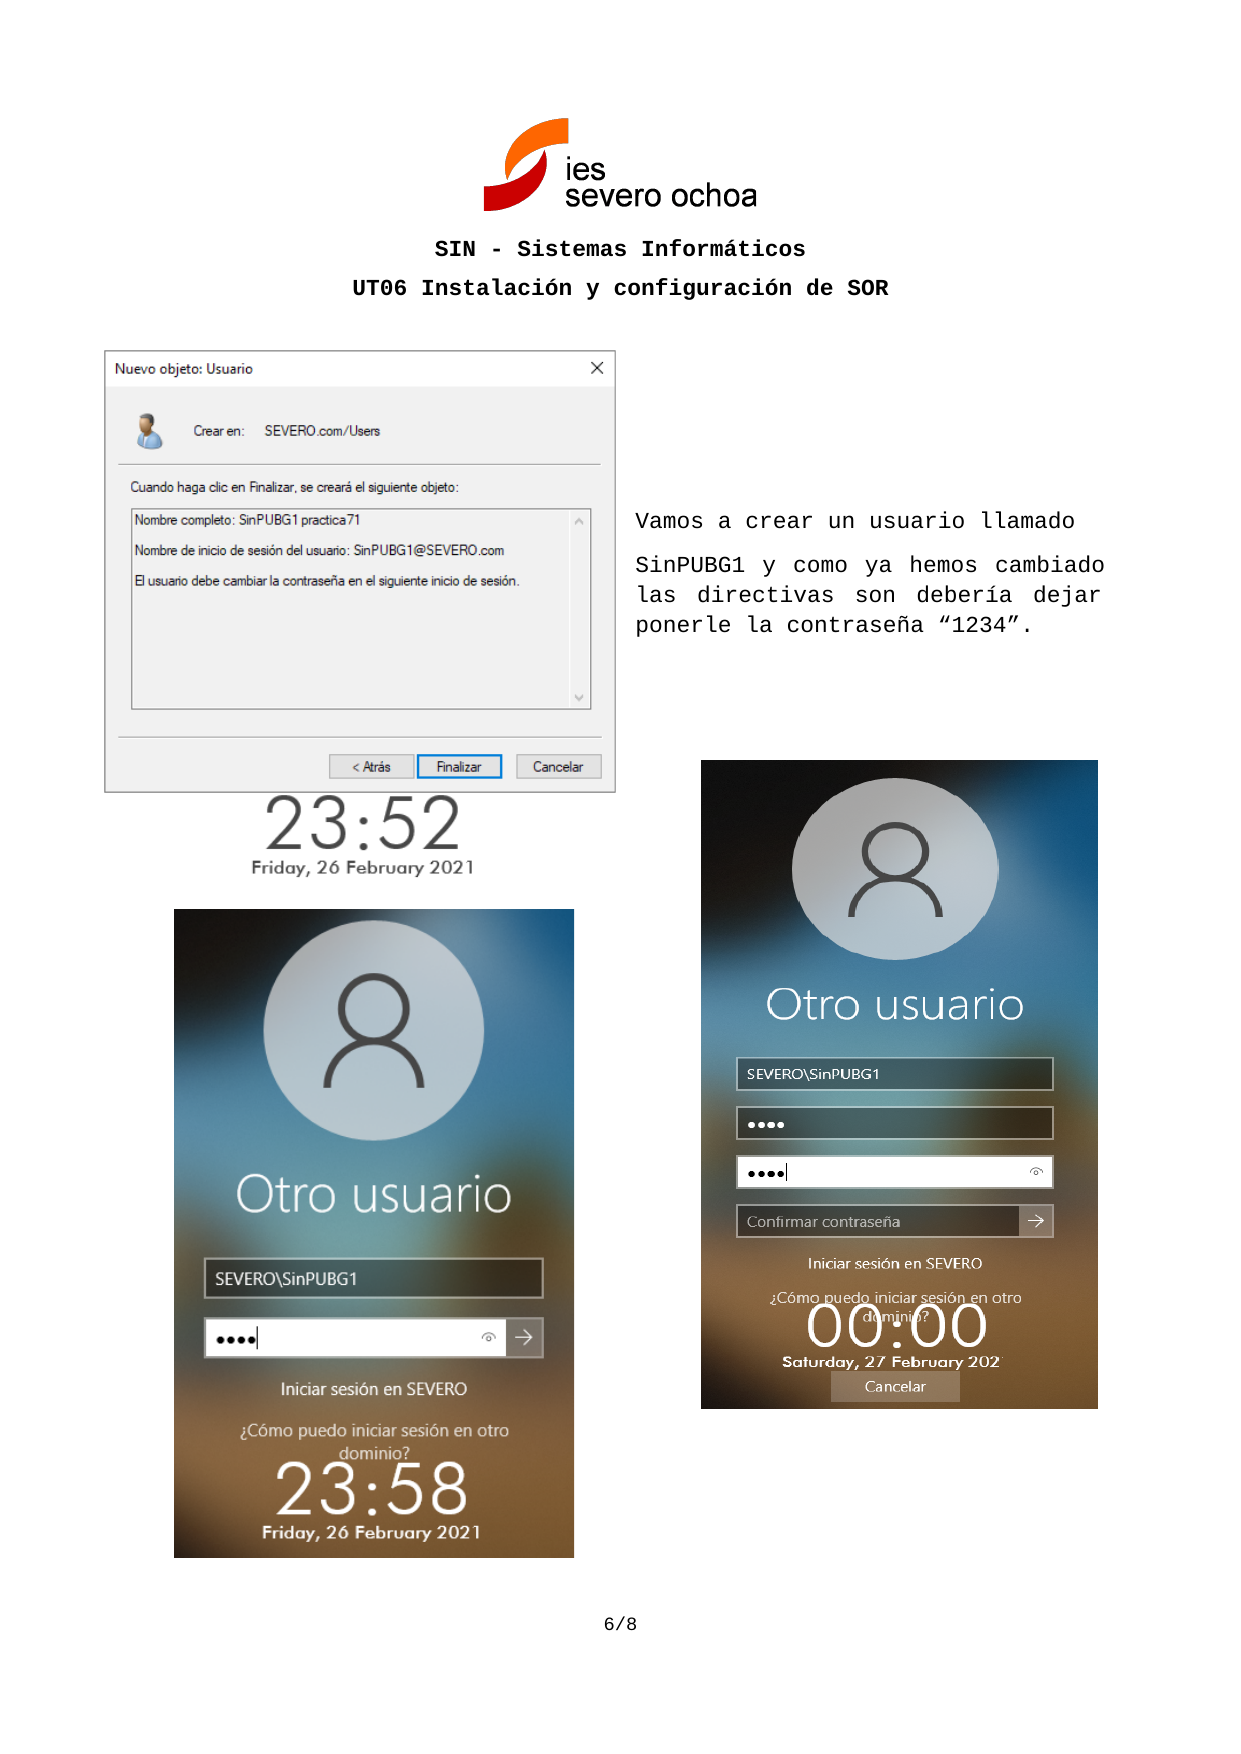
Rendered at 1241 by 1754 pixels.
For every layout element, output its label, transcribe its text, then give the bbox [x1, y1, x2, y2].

text SinPUBG1 y como ya hemos cambiado las directivas son debería dejar ponerle la contraseña “1234”. [616, 553, 1122, 639]
picture [701, 760, 1098, 1409]
picture [174, 909, 575, 1558]
picture [483, 118, 757, 211]
text Vamos a crear un usuario llamado [616, 509, 1122, 535]
picture [102, 348, 616, 883]
